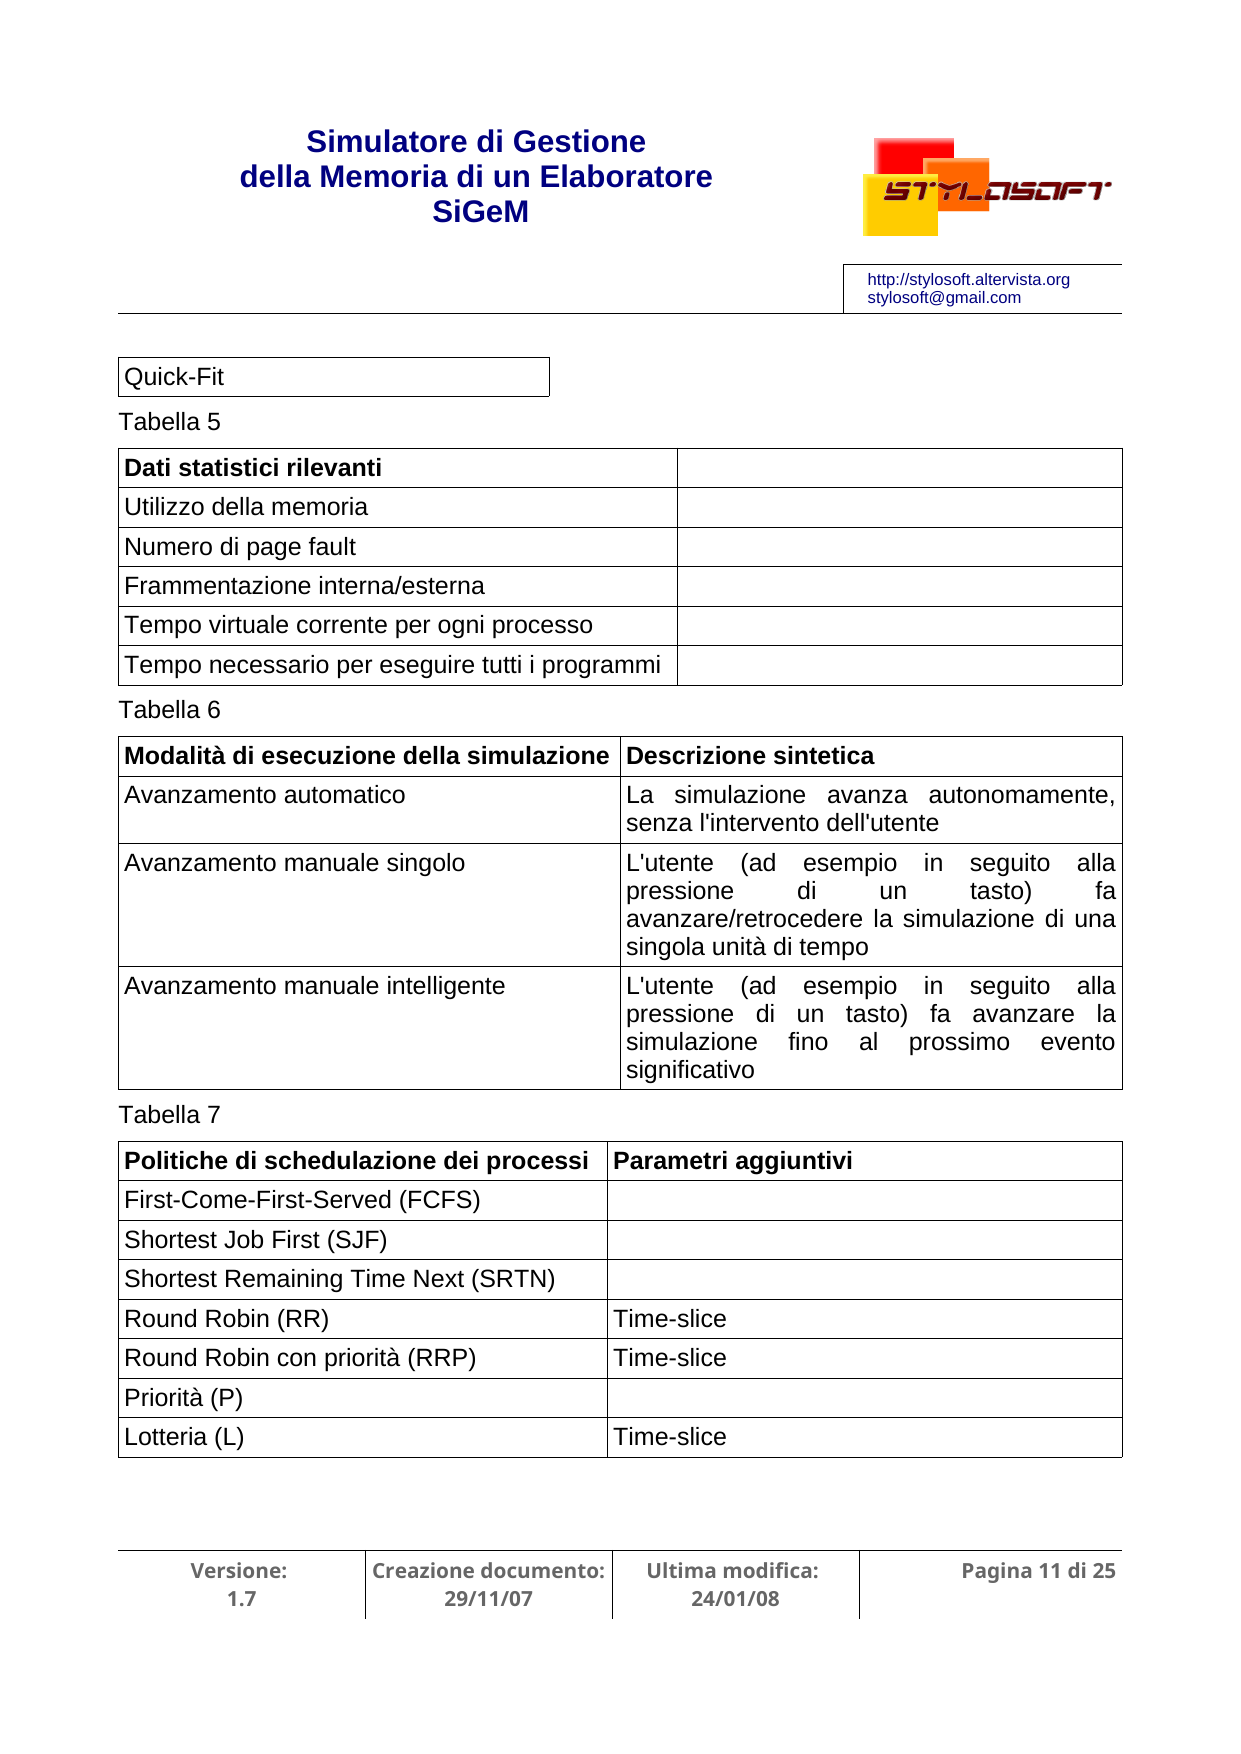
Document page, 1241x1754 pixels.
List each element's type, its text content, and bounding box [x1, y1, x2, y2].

table_cell L'utente (ad esempio in seguito alla pressione di un tasto) fa avanzare/retrocedere la simulazione di una singola unità di tempo [621, 844, 1122, 966]
table_cell Tempo necessario per eseguire tutti i programmi [119, 646, 677, 684]
picture [848, 123, 1117, 247]
table_cell Shortest Job First (SJF) [119, 1221, 607, 1259]
table_cell Avanzamento manuale intelligente [119, 967, 620, 1089]
table_header Politiche di schedulazione dei processi [119, 1142, 607, 1180]
table_cell Avanzamento manuale singolo [119, 844, 620, 966]
table_cell [678, 567, 1122, 606]
table_cell Time-slice [608, 1300, 1122, 1338]
table_cell Round Robin con priorità (RRP) [119, 1339, 607, 1378]
table_cell Avanzamento automatico [119, 777, 620, 843]
table_header Parametri aggiuntivi [608, 1142, 1122, 1180]
table_cell Lotteria (L) [119, 1418, 607, 1457]
table_cell [678, 488, 1122, 527]
table_cell [678, 528, 1122, 566]
table_cell [608, 1379, 1122, 1417]
table_header Descrizione sintetica [621, 737, 1122, 776]
text Tabella 7 [118, 1101, 1104, 1129]
table_cell [608, 1260, 1122, 1299]
table_cell Quick-Fit [119, 358, 549, 396]
table_cell [678, 646, 1122, 684]
text Tabella 6 [118, 696, 1104, 724]
table_cell Time-slice [608, 1339, 1122, 1378]
table_cell [678, 607, 1122, 645]
table_cell Tempo virtuale corrente per ogni processo [119, 607, 677, 645]
table_header Dati statistici rilevanti [119, 449, 677, 487]
table_cell Time-slice [608, 1418, 1122, 1457]
table_cell [608, 1181, 1122, 1220]
text Tabella 5 [118, 408, 1104, 436]
table_cell Numero di page fault [119, 528, 677, 566]
table_cell [608, 1221, 1122, 1259]
table_cell La simulazione avanza autonomamente, senza l'intervento dell'utente [621, 777, 1122, 843]
table_cell Shortest Remaining Time Next (SRTN) [119, 1260, 607, 1299]
table_cell L'utente (ad esempio in seguito alla pressione di un tasto) fa avanzare la simulazione fino al prossimo evento significativo [621, 967, 1122, 1089]
table_cell First-Come-First-Served (FCFS) [119, 1181, 607, 1220]
table_cell Frammentazione interna/esterna [119, 567, 677, 606]
table_cell Priorità (P) [119, 1379, 607, 1417]
table_header Modalità di esecuzione della simulazione [119, 737, 620, 776]
table_cell Round Robin (RR) [119, 1300, 607, 1338]
table_header [678, 449, 1122, 487]
table_cell Utilizzo della memoria [119, 488, 677, 527]
